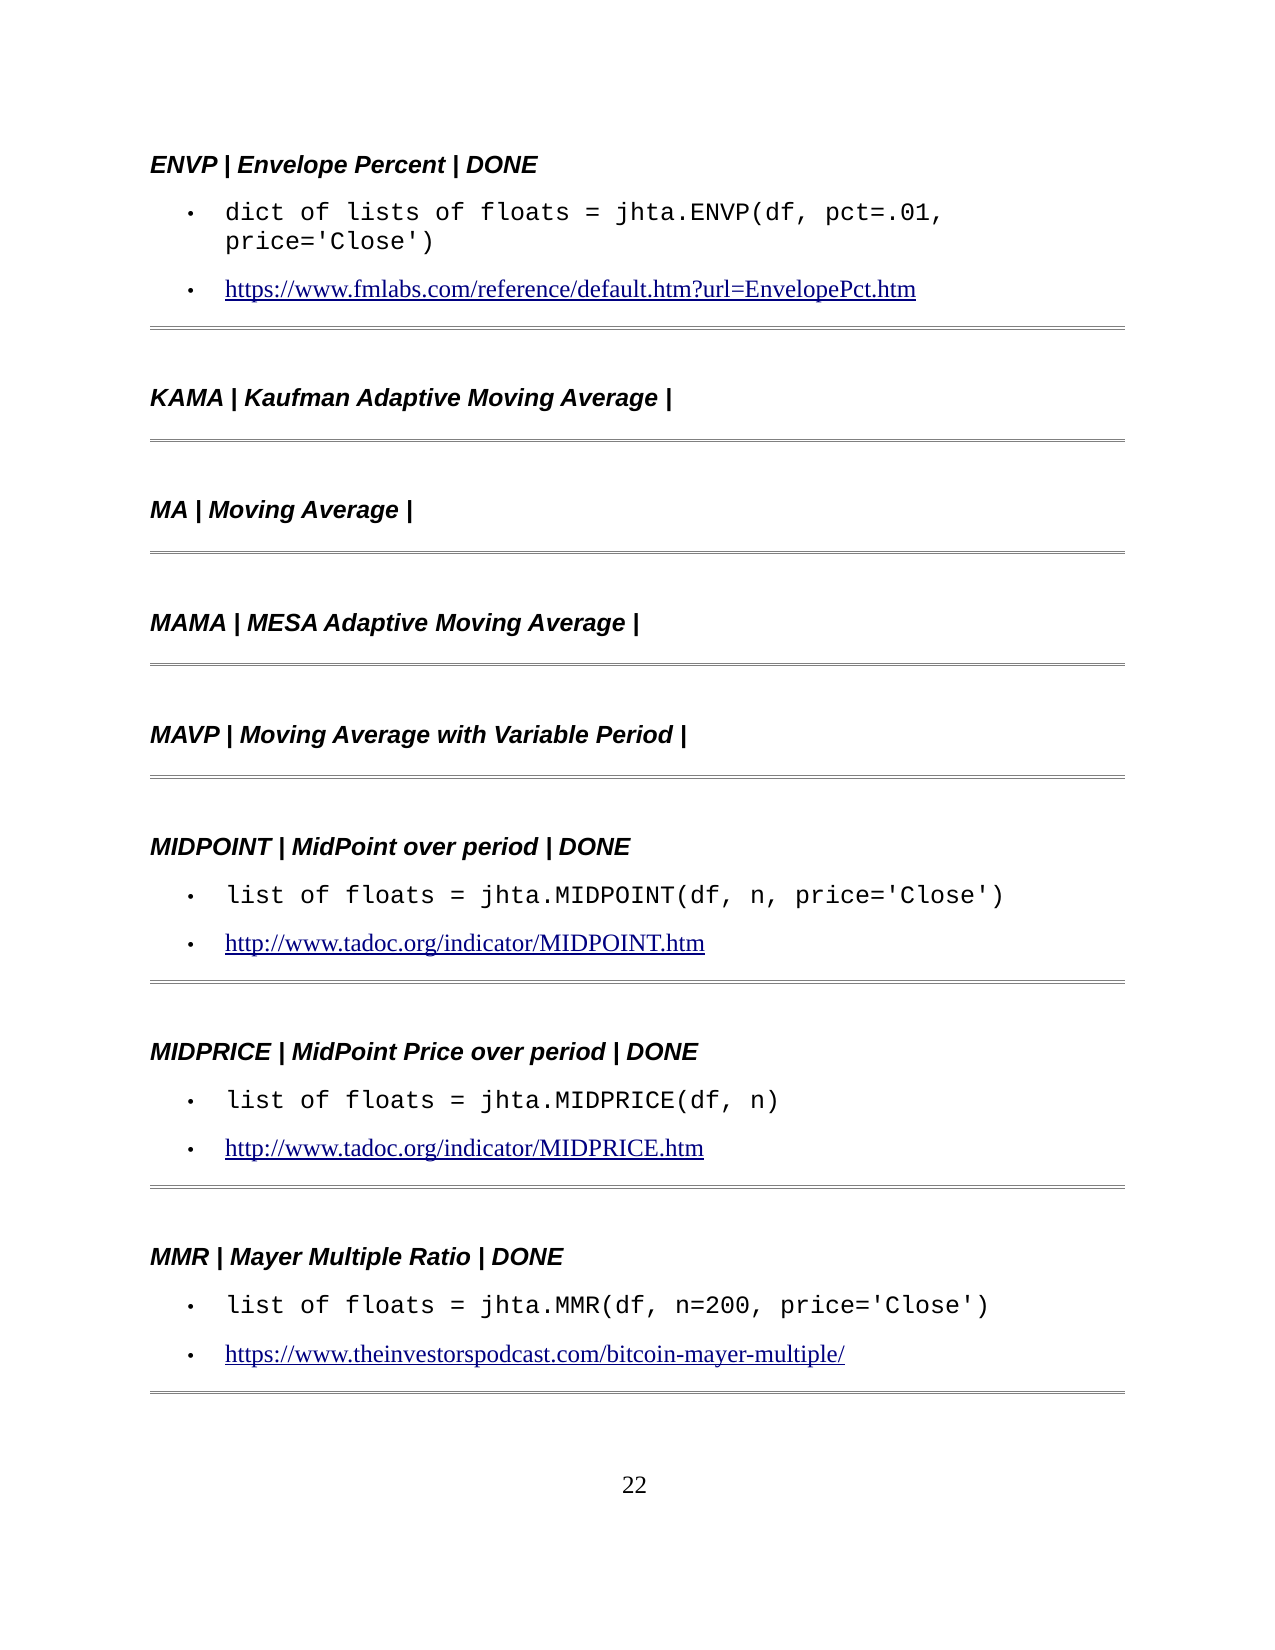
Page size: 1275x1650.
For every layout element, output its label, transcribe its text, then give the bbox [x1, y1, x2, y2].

subtitle MIDPRICE | MidPoint Price over period | DONE [150, 1037, 1125, 1066]
list https://www.fmlabs.com/reference/default.htm?url=EnvelopePct.htm [187, 274, 1125, 303]
subtitle MMR | Mayer Multiple Ratio | DONE [150, 1242, 1125, 1271]
subtitle MA | Moving Average | [150, 496, 1125, 524]
subtitle MAMA | MESA Adaptive Moving Average | [150, 608, 1125, 636]
list list of floats = jhta.MMR(df, n=200, price='Close') [187, 1292, 1125, 1321]
list dict of lists of floats = jhta.ENVP(df, pct=.01, price='Close') [187, 200, 1125, 257]
list list of floats = jhta.MIDPOINT(df, n, price='Close') [187, 882, 1125, 911]
subtitle KAMA | Kaufman Adaptive Moving Average | [150, 383, 1125, 412]
list https://www.theinvestorspodcast.com/bitcoin-mayer-multiple/ [187, 1339, 1125, 1367]
list http://www.tadoc.org/indicator/MIDPRICE.htm [187, 1133, 1125, 1162]
subtitle MIDPOINT | MidPoint over period | DONE [150, 832, 1125, 861]
subtitle MAVP | Moving Average with Variable Period | [150, 720, 1125, 748]
list list of floats = jhta.MIDPRICE(df, n) [187, 1087, 1125, 1116]
list http://www.tadoc.org/indicator/MIDPOINT.htm [187, 928, 1125, 957]
subtitle ENVP | Envelope Percent | DONE [150, 150, 1125, 178]
